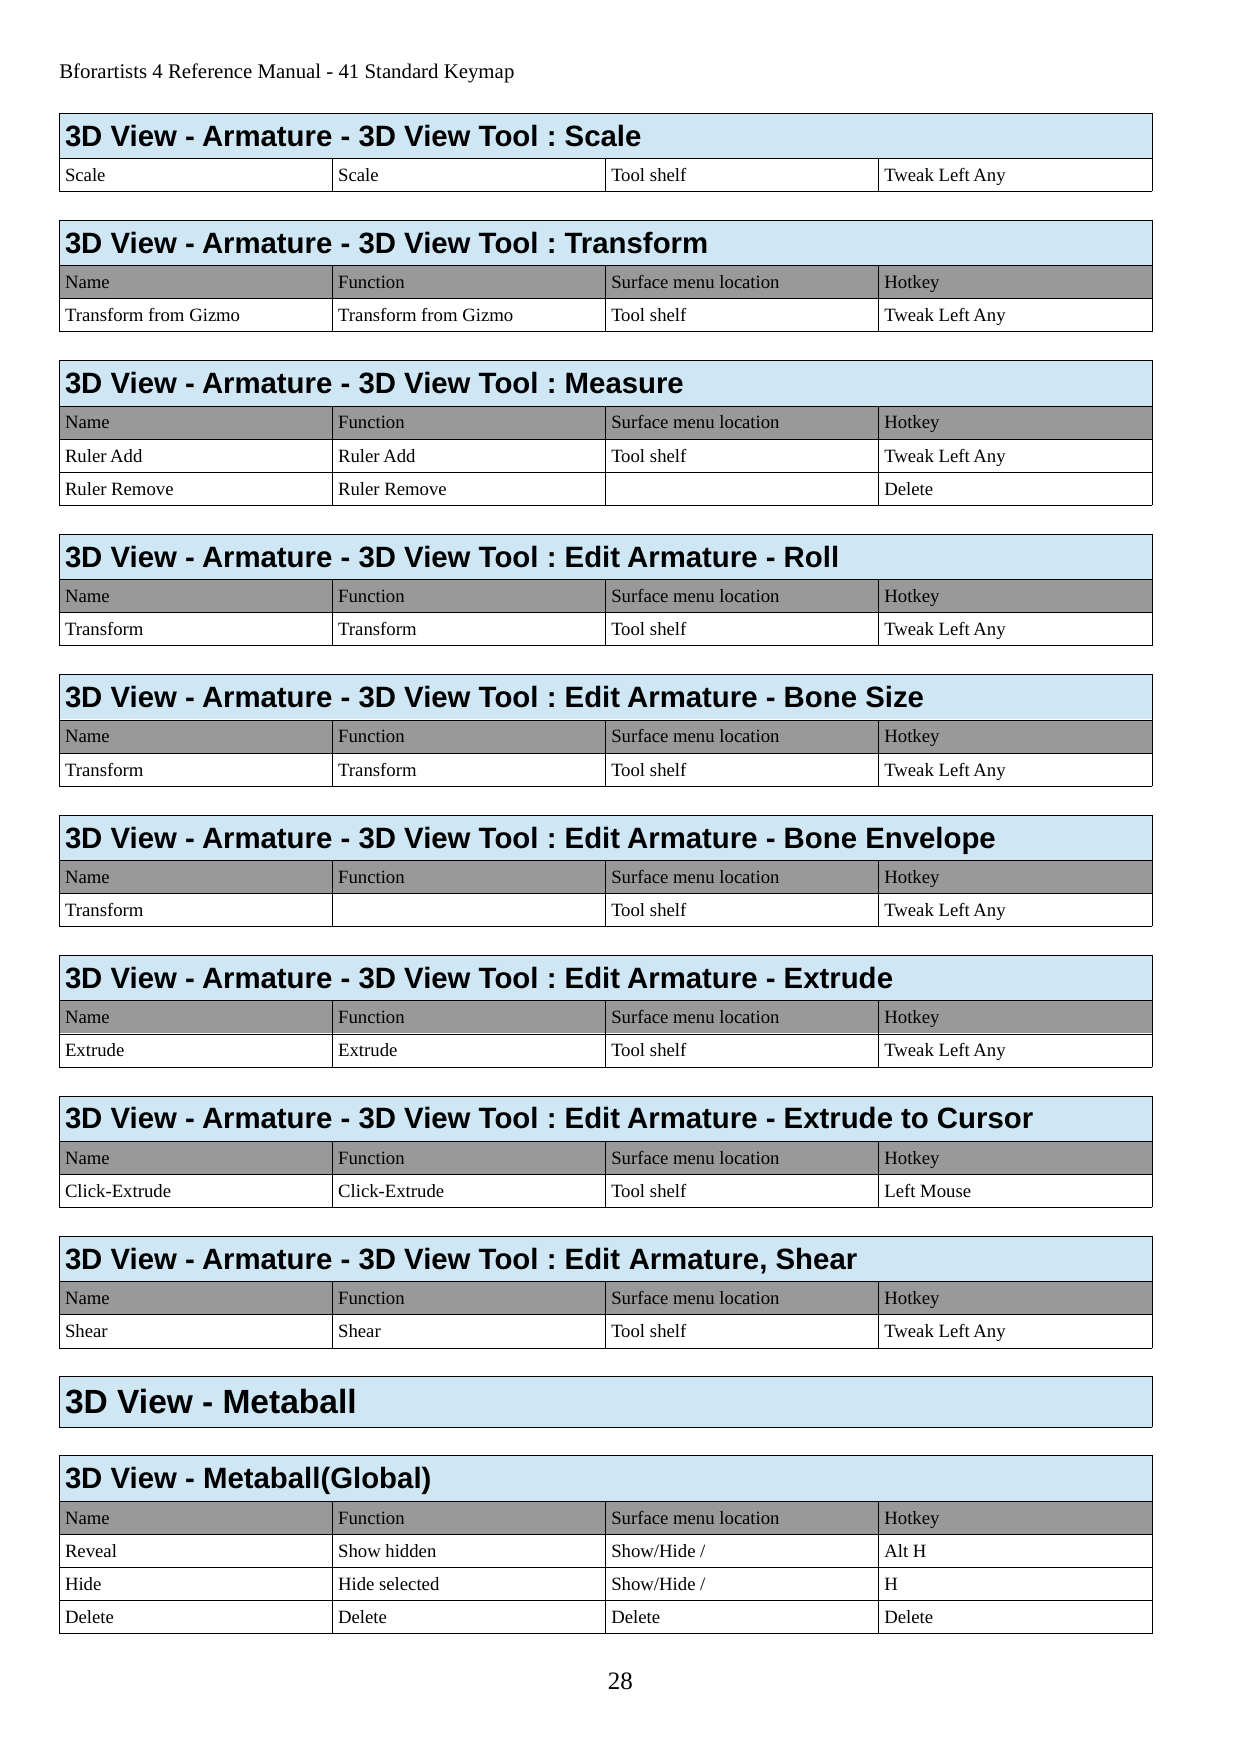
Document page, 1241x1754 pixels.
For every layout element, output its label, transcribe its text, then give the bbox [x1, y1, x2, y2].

table_cell Name [60, 721, 332, 753]
table_cell Delete [606, 1601, 878, 1633]
table_cell Function [333, 580, 605, 612]
table_cell Scale [333, 159, 605, 191]
table_cell Shear [333, 1315, 605, 1347]
table_cell Shear [60, 1315, 332, 1347]
table_cell Tweak Left Any [879, 1315, 1152, 1347]
table_cell Click-Extrude [60, 1175, 332, 1207]
table_cell Alt H [879, 1535, 1152, 1567]
table_cell Tool shelf [606, 1315, 878, 1347]
table_cell Show/Hide / [606, 1535, 878, 1567]
table_cell Transform [333, 613, 605, 645]
table_cell Delete [879, 473, 1152, 505]
table_cell Reveal [60, 1535, 332, 1567]
table_cell Transform from Gizmo [60, 299, 332, 331]
table_cell Extrude [60, 1035, 332, 1067]
table_cell Name [60, 580, 332, 612]
table_header 3D View - Armature - 3D View Tool : Edit Armature - Extrude to Cursor [60, 1097, 1152, 1141]
table_header 3D View - Metaball [60, 1377, 1152, 1427]
table_cell Tool shelf [606, 159, 878, 191]
table_cell Transform [60, 894, 332, 926]
table_cell Surface menu location [606, 407, 878, 439]
table_cell Hotkey [879, 580, 1152, 612]
table_cell Name [60, 1502, 332, 1534]
table_cell Hide [60, 1568, 332, 1600]
table_cell Ruler Remove [333, 473, 605, 505]
table_cell Hotkey [879, 861, 1152, 893]
table_header 3D View - Armature - 3D View Tool : Edit Armature - Bone Size [60, 675, 1152, 719]
table_header 3D View - Armature - 3D View Tool : Transform [60, 221, 1152, 265]
table_cell Surface menu location [606, 721, 878, 753]
table_cell Click-Extrude [333, 1175, 605, 1207]
table_cell Function [333, 407, 605, 439]
table_cell Tool shelf [606, 440, 878, 472]
table_header 3D View - Metaball(Global) [60, 1456, 1152, 1501]
table_cell Tweak Left Any [879, 440, 1152, 472]
table_header 3D View - Armature - 3D View Tool : Edit Armature, Shear [60, 1237, 1152, 1281]
table_cell Ruler Add [333, 440, 605, 472]
table_cell Extrude [333, 1035, 605, 1067]
table_cell Hide selected [333, 1568, 605, 1600]
table_cell Function [333, 1001, 605, 1033]
table_cell Transform from Gizmo [333, 299, 605, 331]
table_cell Tweak Left Any [879, 159, 1152, 191]
table_cell H [879, 1568, 1152, 1600]
table_cell Name [60, 861, 332, 893]
table_cell Delete [879, 1601, 1152, 1633]
table_cell Name [60, 1001, 332, 1033]
table_cell [606, 473, 878, 505]
table_cell Tool shelf [606, 613, 878, 645]
table_cell Function [333, 721, 605, 753]
table_cell Tool shelf [606, 894, 878, 926]
table_cell Name [60, 266, 332, 298]
table_cell Name [60, 1142, 332, 1174]
table_cell Hotkey [879, 1282, 1152, 1314]
table_cell Left Mouse [879, 1175, 1152, 1207]
table_cell Surface menu location [606, 1282, 878, 1314]
table_cell Hotkey [879, 1502, 1152, 1534]
table_cell Surface menu location [606, 266, 878, 298]
table_cell Tool shelf [606, 754, 878, 786]
table_cell Delete [60, 1601, 332, 1633]
table_cell Surface menu location [606, 1001, 878, 1033]
table_cell Tweak Left Any [879, 754, 1152, 786]
table_cell Tool shelf [606, 299, 878, 331]
table_cell Tweak Left Any [879, 613, 1152, 645]
table_cell Tweak Left Any [879, 299, 1152, 331]
table_cell Transform [60, 613, 332, 645]
table_cell Hotkey [879, 1001, 1152, 1033]
table_header 3D View - Armature - 3D View Tool : Scale [60, 114, 1152, 158]
table_cell Ruler Add [60, 440, 332, 472]
table_cell Name [60, 1282, 332, 1314]
table_cell Transform [60, 754, 332, 786]
table_cell Name [60, 407, 332, 439]
table_cell Delete [333, 1601, 605, 1633]
table_cell Hotkey [879, 1142, 1152, 1174]
table_cell Function [333, 861, 605, 893]
table_header 3D View - Armature - 3D View Tool : Edit Armature - Roll [60, 535, 1152, 579]
table_cell Hotkey [879, 266, 1152, 298]
table_cell Ruler Remove [60, 473, 332, 505]
table_cell Surface menu location [606, 1502, 878, 1534]
table_cell Surface menu location [606, 580, 878, 612]
table_header 3D View - Armature - 3D View Tool : Measure [60, 361, 1152, 406]
table_cell Show/Hide / [606, 1568, 878, 1600]
table_cell Function [333, 1142, 605, 1174]
table_cell Tweak Left Any [879, 1035, 1152, 1067]
table_cell Function [333, 266, 605, 298]
table_cell Scale [60, 159, 332, 191]
table_cell Tweak Left Any [879, 894, 1152, 926]
table_cell Tool shelf [606, 1035, 878, 1067]
table_cell Hotkey [879, 407, 1152, 439]
table_header 3D View - Armature - 3D View Tool : Edit Armature - Extrude [60, 956, 1152, 1000]
table_cell Show hidden [333, 1535, 605, 1567]
table_cell Hotkey [879, 721, 1152, 753]
table_cell Function [333, 1282, 605, 1314]
table_cell Surface menu location [606, 861, 878, 893]
table_cell Function [333, 1502, 605, 1534]
table_cell Tool shelf [606, 1175, 878, 1207]
table_cell Transform [333, 754, 605, 786]
table_cell [333, 894, 605, 926]
table_header 3D View - Armature - 3D View Tool : Edit Armature - Bone Envelope [60, 816, 1152, 860]
table_cell Surface menu location [606, 1142, 878, 1174]
